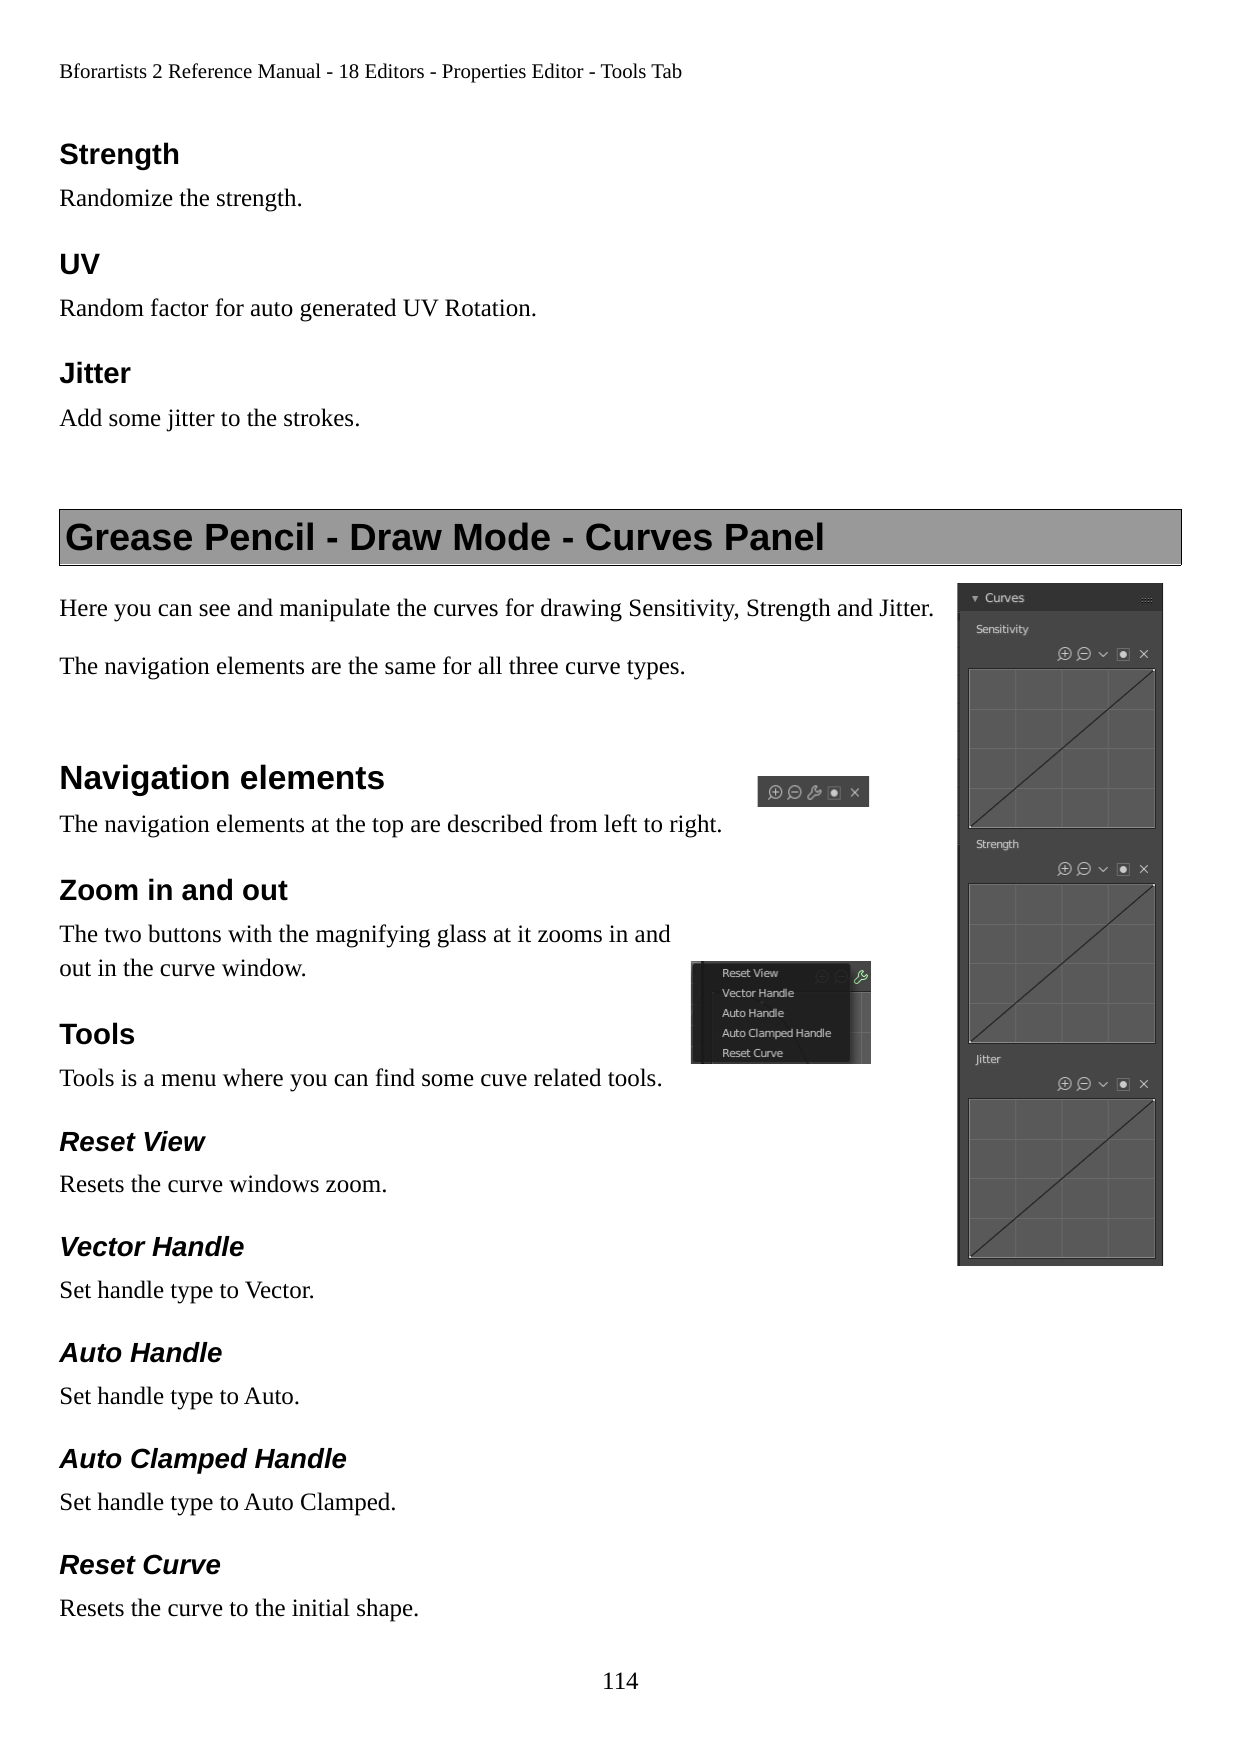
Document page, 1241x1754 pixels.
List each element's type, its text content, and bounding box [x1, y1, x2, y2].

text Set handle type to Auto Clamped. [59, 1487, 1181, 1516]
subtitle Reset Curve [59, 1549, 1181, 1581]
picture [757, 776, 870, 807]
text Resets the curve windows zoom. [59, 1169, 957, 1198]
subtitle Vector Handle [59, 1231, 957, 1263]
subtitle [871, 1017, 957, 1051]
table_header Grease Pencil - Draw Mode - Curves Panel [60, 510, 1181, 564]
subtitle Jitter [59, 356, 1181, 390]
picture [690, 961, 871, 1064]
text Random factor for auto generated UV Rotation. [59, 293, 1181, 322]
subtitle Navigation elements [59, 758, 957, 797]
text Here you can see and manipulate the curves for drawing Sensitivity, Strength and Jitter. [59, 593, 957, 622]
subtitle [1164, 1017, 1181, 1051]
text Add some jitter to the strokes. [59, 403, 1181, 431]
text Resets the curve to the initial shape. [59, 1593, 1181, 1622]
text The two buttons with the magnifying glass at it zooms in and out in the curve window. [59, 919, 957, 982]
picture [957, 583, 1164, 1266]
subtitle Auto Clamped Handle [59, 1443, 1181, 1474]
text The navigation elements at the top are described from left to right. [59, 809, 957, 838]
subtitle [1164, 758, 1181, 797]
text Set handle type to Auto. [59, 1381, 1181, 1410]
text Tools is a menu where you can find some cuve related tools. [59, 1063, 957, 1092]
subtitle [1164, 873, 1181, 906]
subtitle [1164, 1231, 1181, 1263]
subtitle Reset View [59, 1125, 957, 1157]
text The navigation elements are the same for all three curve types. [59, 651, 957, 679]
subtitle Auto Handle [59, 1337, 1181, 1369]
text Randomize the strength. [59, 183, 1181, 212]
subtitle Tools [59, 1017, 690, 1051]
subtitle [1164, 1125, 1181, 1157]
subtitle Strength [59, 137, 1181, 170]
text Set handle type to Vector. [59, 1275, 1181, 1304]
subtitle UV [59, 247, 1181, 280]
subtitle Zoom in and out [59, 873, 957, 906]
